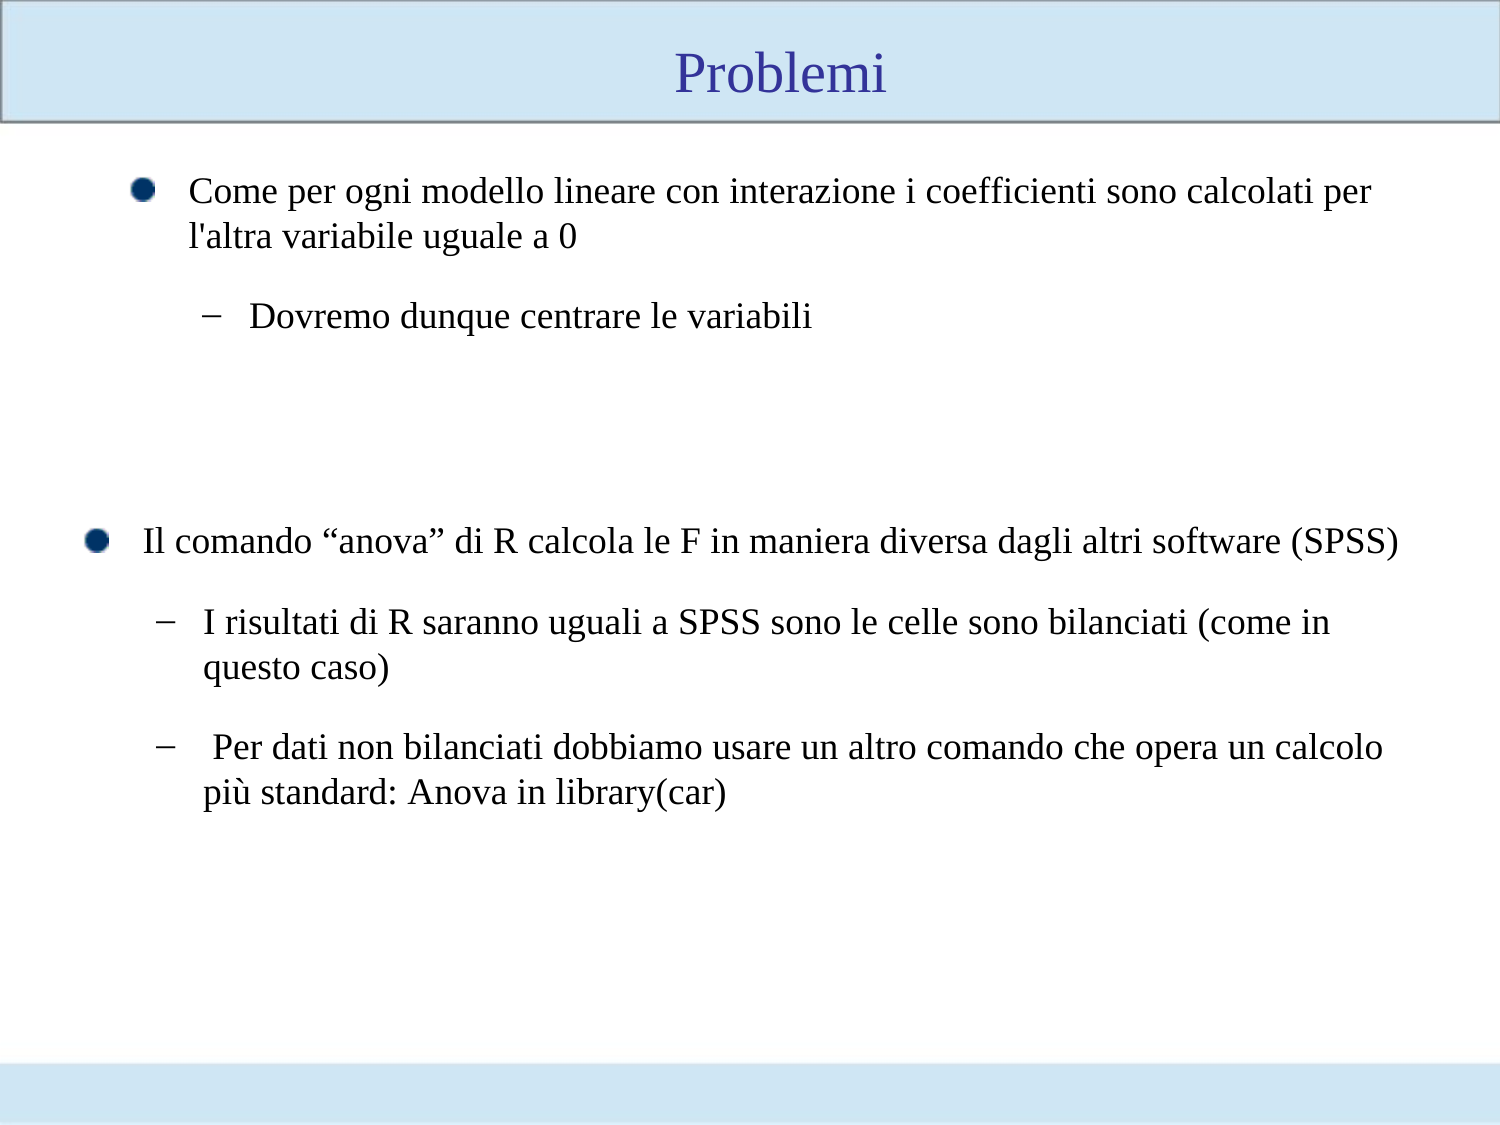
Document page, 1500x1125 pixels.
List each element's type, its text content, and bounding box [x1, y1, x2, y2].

text_box Come per ogni modello lineare con interazione i coefficienti sono calcolati per l'altra variabile uguale a 0 Dovremo dunque centrare le variabili [112, 157, 1476, 344]
title Problemi [249, 21, 1313, 117]
text_box Il comando “anova” di R calcola le F in maniera diversa dagli altri software (SPSS) I risultati di R saranno uguali a SPSS sono le celle sono bilanciati (come in questo caso) Per dati non bilanciati dobbiamo usare un altro comando che opera un calcolo più standard: Anova in library(car) [66, 508, 1430, 820]
picture [0, 0, 1500, 1125]
